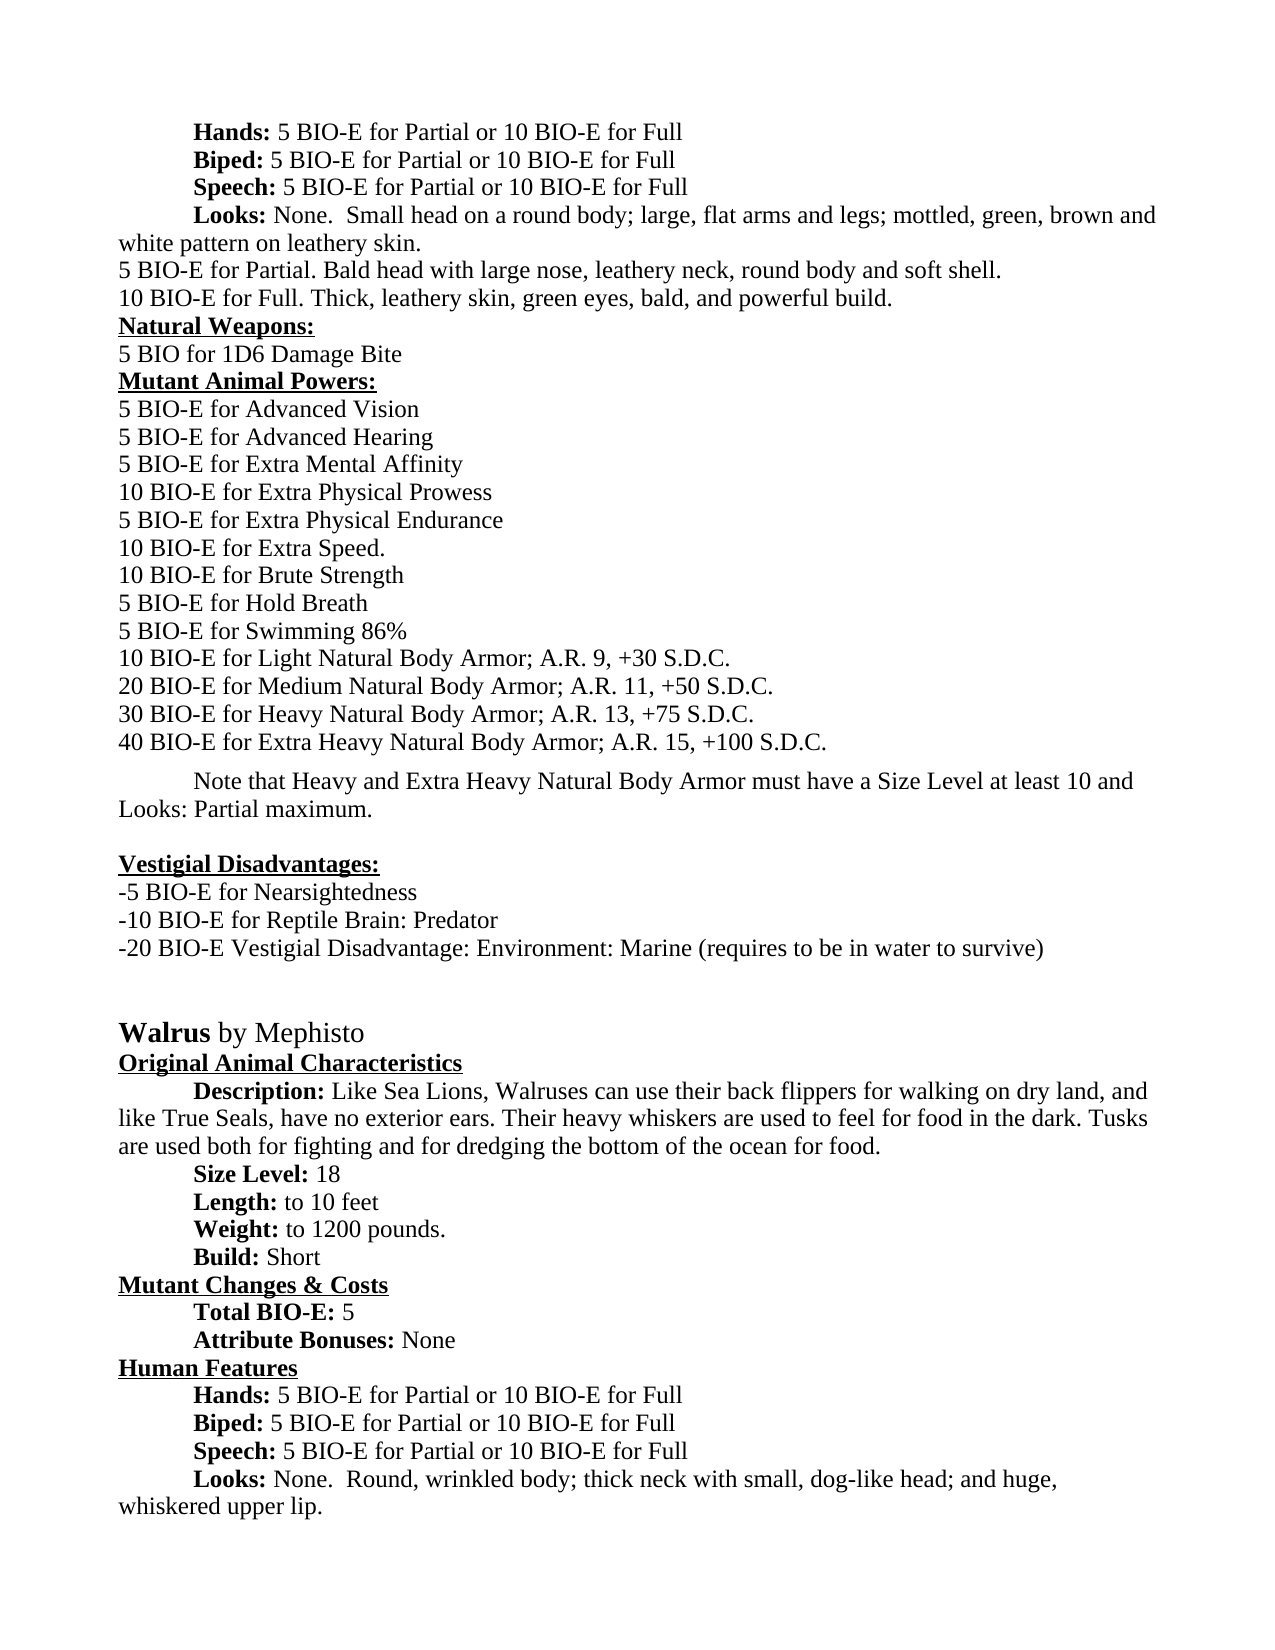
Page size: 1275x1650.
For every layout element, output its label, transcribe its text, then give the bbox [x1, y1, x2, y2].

text Hands: 5 BIO-E for Partial or 10 BIO-E for Full [118, 118, 1157, 146]
text Weight: to 1200 pounds. [118, 1215, 1157, 1243]
text Vestigial Disadvantages: [118, 851, 1157, 878]
text Note that Heavy and Extra Heavy Natural Body Armor must have a Size Level at least 10 and Looks: Partial maximum. [118, 767, 1157, 823]
text 5 BIO-E for Swimming 86% [118, 617, 1157, 644]
text 5 BIO-E for Extra Mental Affinity [118, 451, 1157, 478]
text Natural Weapons: [118, 312, 1157, 340]
text 40 BIO-E for Extra Heavy Natural Body Armor; A.R. 15, +100 S.D.C. [118, 728, 1157, 755]
text Attribute Bonuses: None [118, 1326, 1157, 1354]
subtitle Walrus by Mephisto [118, 1017, 1157, 1049]
text 10 BIO-E for Extra Physical Prowess [118, 478, 1157, 506]
text 10 BIO-E for Light Natural Body Armor; A.R. 9, +30 S.D.C. [118, 644, 1157, 672]
text Size Level: 18 [118, 1160, 1157, 1188]
text Looks: None. Small head on a round body; large, flat arms and legs; mottled, green, brown and white pattern on leathery skin. [118, 201, 1157, 257]
text Biped: 5 BIO-E for Partial or 10 BIO-E for Full [118, 1409, 1157, 1437]
text 10 BIO-E for Brute Strength [118, 561, 1157, 589]
text Speech: 5 BIO-E for Partial or 10 BIO-E for Full [118, 1437, 1157, 1465]
text 5 BIO-E for Extra Physical Endurance [118, 506, 1157, 534]
text 10 BIO-E for Full. Thick, leathery skin, green eyes, bald, and powerful build. [118, 284, 1157, 312]
text Build: Short [118, 1243, 1157, 1271]
text 5 BIO-E for Partial. Bald head with large nose, leathery neck, round body and soft shell. [118, 257, 1157, 284]
text Speech: 5 BIO-E for Partial or 10 BIO-E for Full [118, 173, 1157, 201]
text Description: Like Sea Lions, Walruses can use their back flippers for walking on dry land, and like True Seals, have no exterior ears. Their heavy whiskers are used to feel for food in the dark. Tusks are used both for fighting and for dredging the bottom of the ocean for food. [118, 1077, 1157, 1160]
text 20 BIO-E for Medium Natural Body Armor; A.R. 11, +50 S.D.C. [118, 672, 1157, 700]
text 30 BIO-E for Heavy Natural Body Armor; A.R. 13, +75 S.D.C. [118, 700, 1157, 728]
text Looks: None. Round, wrinkled body; thick neck with small, dog-like head; and huge, whiskered upper lip. [118, 1465, 1157, 1520]
text 5 BIO-E for Hold Breath [118, 589, 1157, 617]
text -10 BIO-E for Reptile Brain: Predator [118, 906, 1157, 934]
text Total BIO-E: 5 [118, 1298, 1157, 1326]
text Mutant Changes & Costs [118, 1271, 1157, 1298]
text Human Features [118, 1354, 1157, 1382]
text 5 BIO-E for Advanced Hearing [118, 423, 1157, 451]
text 5 BIO-E for Advanced Vision [118, 395, 1157, 423]
text Biped: 5 BIO-E for Partial or 10 BIO-E for Full [118, 146, 1157, 173]
text -20 BIO-E Vestigial Disadvantage: Environment: Marine (requires to be in water to survive) [118, 934, 1157, 961]
text Hands: 5 BIO-E for Partial or 10 BIO-E for Full [118, 1382, 1157, 1409]
text Original Animal Characteristics [118, 1049, 1157, 1077]
text 10 BIO-E for Extra Speed. [118, 534, 1157, 561]
text Length: to 10 feet [118, 1188, 1157, 1215]
text -5 BIO-E for Nearsightedness [118, 878, 1157, 906]
text 5 BIO for 1D6 Damage Bite [118, 340, 1157, 367]
text Mutant Animal Powers: [118, 367, 1157, 395]
